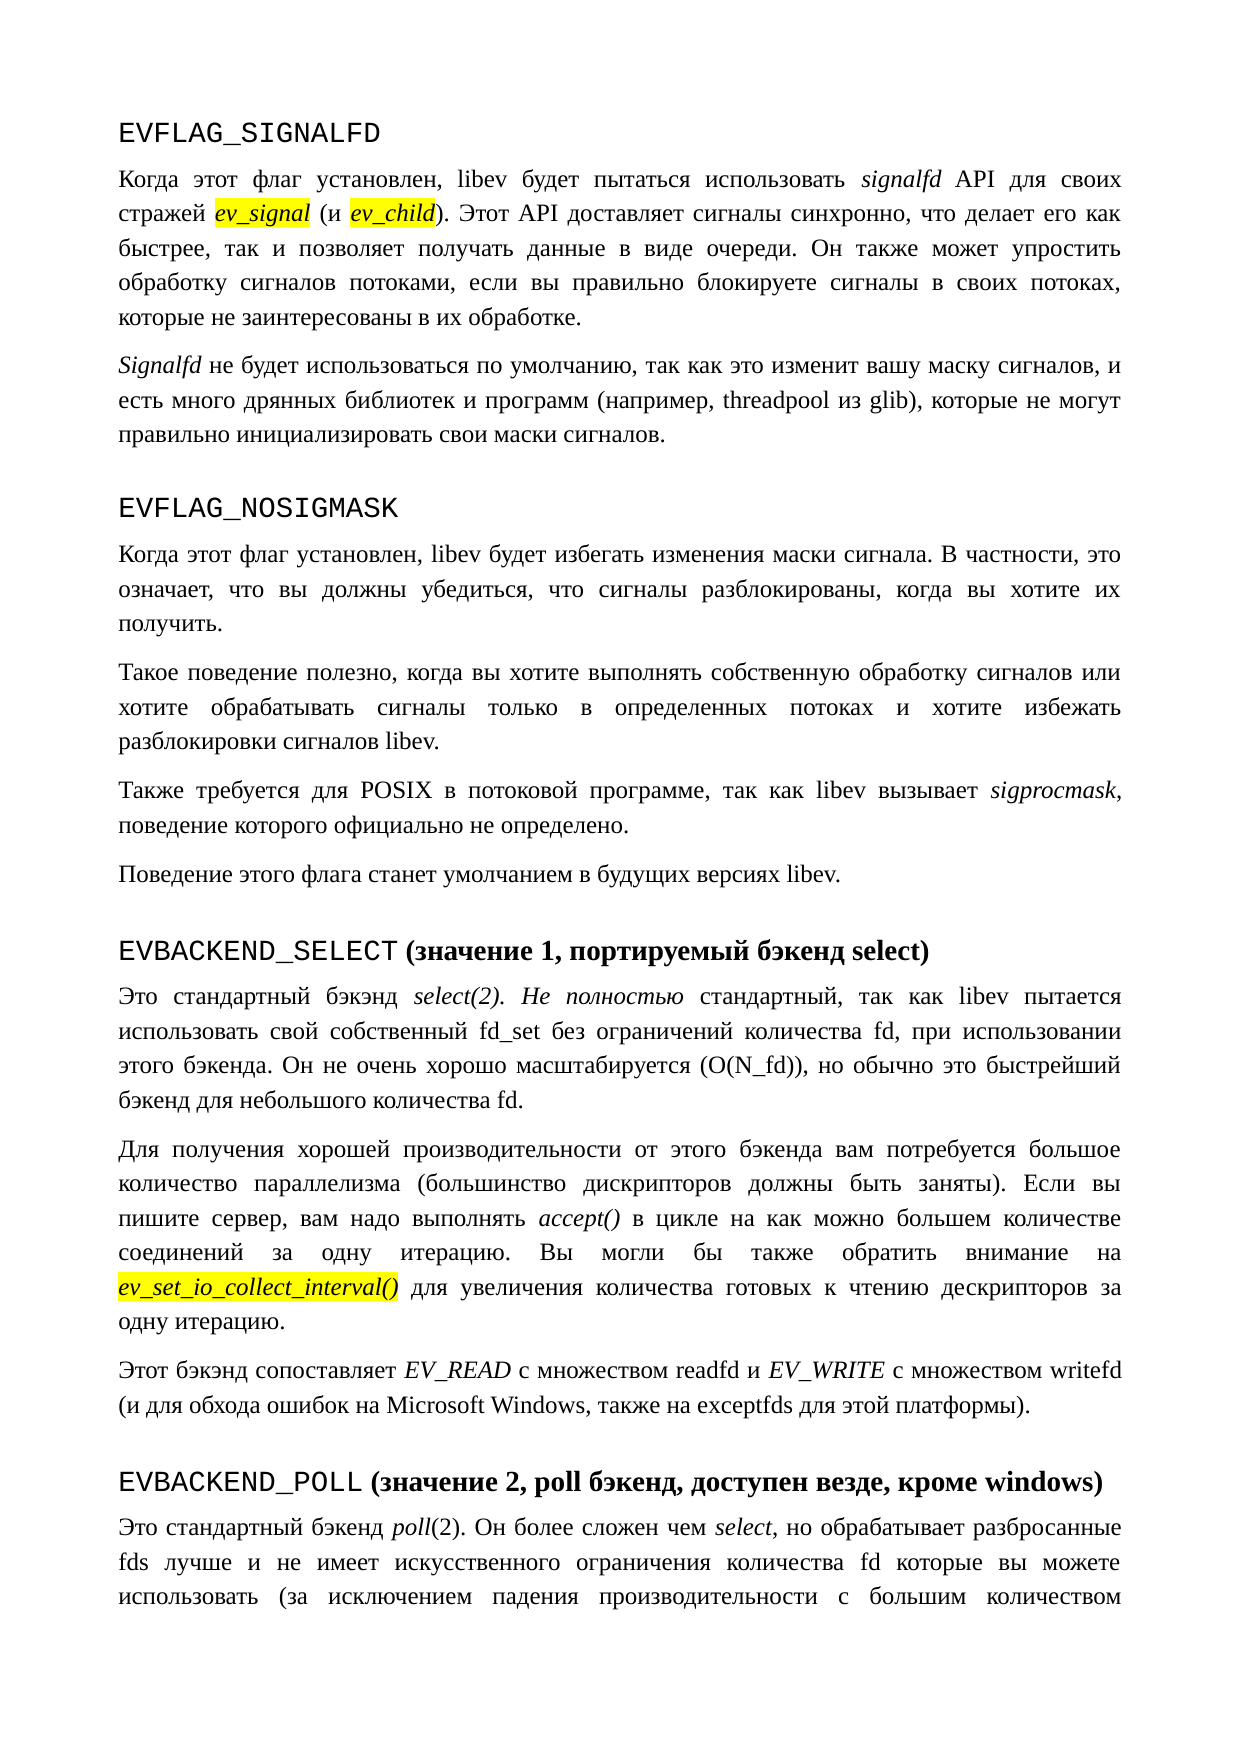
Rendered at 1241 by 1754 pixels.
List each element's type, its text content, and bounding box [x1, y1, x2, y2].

subtitle EVBACKEND_POLL (значение 2, poll бэкенд, доступен везде, кроме windows) [118, 1464, 1122, 1500]
text Этот бэкэнд сопоставляет EV_READ c множеством readfd и EV_WRITE с множеством writefd (и для обхода ошибок на Microsoft Windows, также на exceptfds для этой платформы). [118, 1355, 1122, 1418]
subtitle EVFLAG_NOSIGMASK [118, 494, 1122, 527]
text Такое поведение полезно, когда вы хотите выполнять собственную обработку сигналов или хотите обрабатывать сигналы только в определенных потоках и хотите избежать разблокировки сигналов libev. [118, 657, 1122, 755]
text Когда этот флаг установлен, libev будет избегать изменения маски сигнала. В частности, это означает, что вы должны убедиться, что сигналы разблокированы, когда вы хотите их получить. [118, 539, 1122, 637]
text Для получения хорошей производительности от этого бэкенда вам потребуется большое количество параллелизма (большинство дискрипторов должны быть заняты). Если вы пишите сервер, вам надо выполнять accept() в цикле на как можно большем количестве соединений за одну итерацию. Вы могли бы также обратить внимание на ev_set_io_collect_interval() для увеличения количества готовых к чтению дескрипторов за одну итерацию. [118, 1134, 1122, 1335]
text Это стандартный бэкенд poll(2). Он более сложен чем select, но обрабатывает разбросанные fds лучше и не имеет искусственного ограничения количества fd которые вы можете использовать (за исключением падения производительности с большим количеством [118, 1512, 1122, 1610]
text Это стандартный бэкэнд select(2). Не полностью стандартный, так как libev пытается использовать свой собственный fd_set без ограничений количества fd, при использовании этого бэкенда. Он не очень хорошо масштабируется (O(N_fd)), но обычно это быстрейший бэкенд для небольшого количества fd. [118, 981, 1122, 1113]
text Поведение этого флага станет умолчанием в будущих версиях libev. [118, 859, 1122, 887]
text Signalfd не будет использоваться по умолчанию, так как это изменит вашу маску сигналов, и есть много дрянных библиотек и программ (например, threadpool из glib), которые не могут правильно инициализировать свои маски сигналов. [118, 351, 1122, 448]
subtitle EVFLAG_SIGNALFD [118, 118, 1122, 151]
subtitle EVBACKEND_SELECT (значение 1, портируемый бэкенд select) [118, 933, 1122, 969]
text Также требуется для POSIX в потоковой программе, так как libev вызывает sigprocmask, поведение которого официально не определено. [118, 775, 1122, 838]
text Когда этот флаг установлен, libev будет пытаться использовать signalfd API для своих стражей ev_signal (и ev_child). Этот API доставляет сигналы синхронно, что делает его как быстрее, так и позволяет получать данные в виде очереди. Он также может упростить обработку сигналов потоками, если вы правильно блокируете сигналы в своих потоках, которые не заинтересованы в их обработке. [118, 164, 1122, 330]
